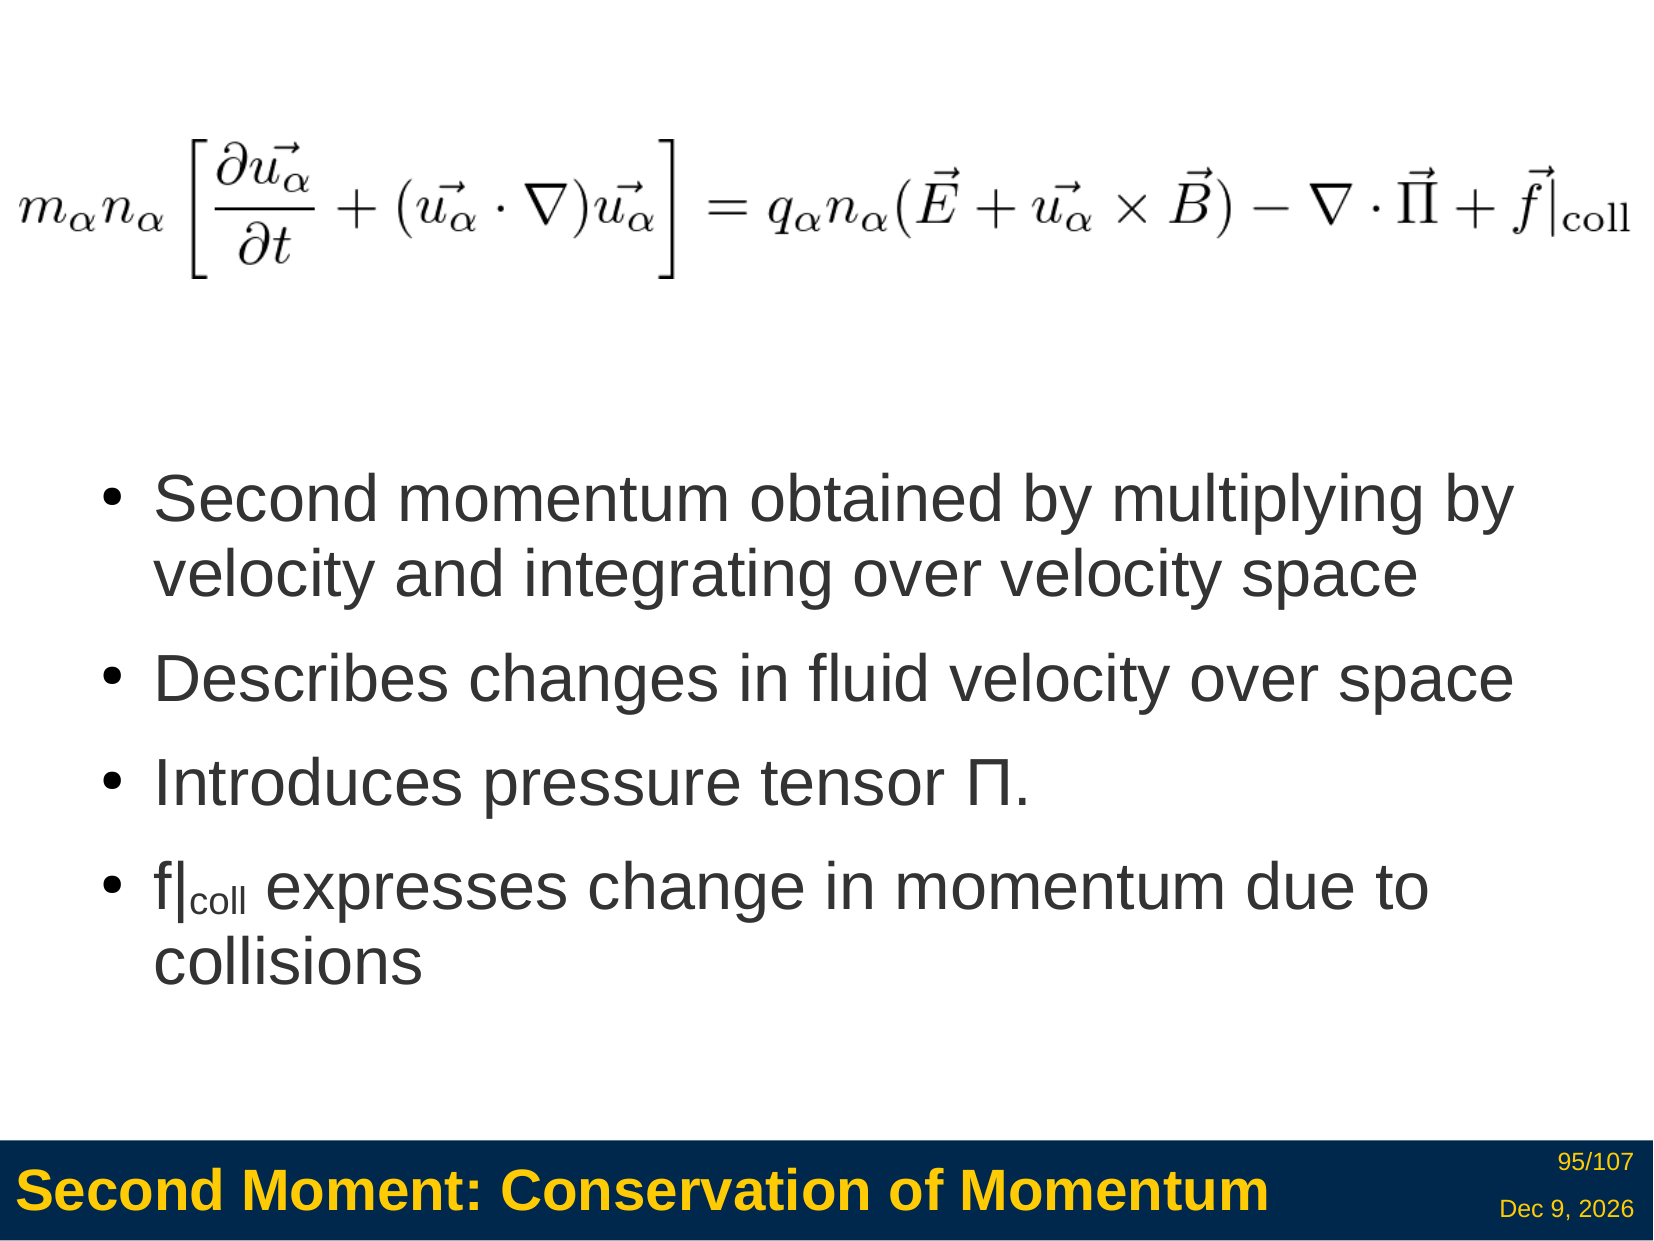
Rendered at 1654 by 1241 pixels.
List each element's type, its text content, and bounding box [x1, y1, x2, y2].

title Second Moment: Conservation of Momentum [14, 1140, 1380, 1241]
picture [19, 139, 1631, 279]
list Second momentum obtained by multiplying by velocity and integrating over velocity space Describes changes in fluid velocity over space Introduces pressure tensor Π. f|coll expresses change in momentum due to collisions [82, 370, 1571, 1090]
